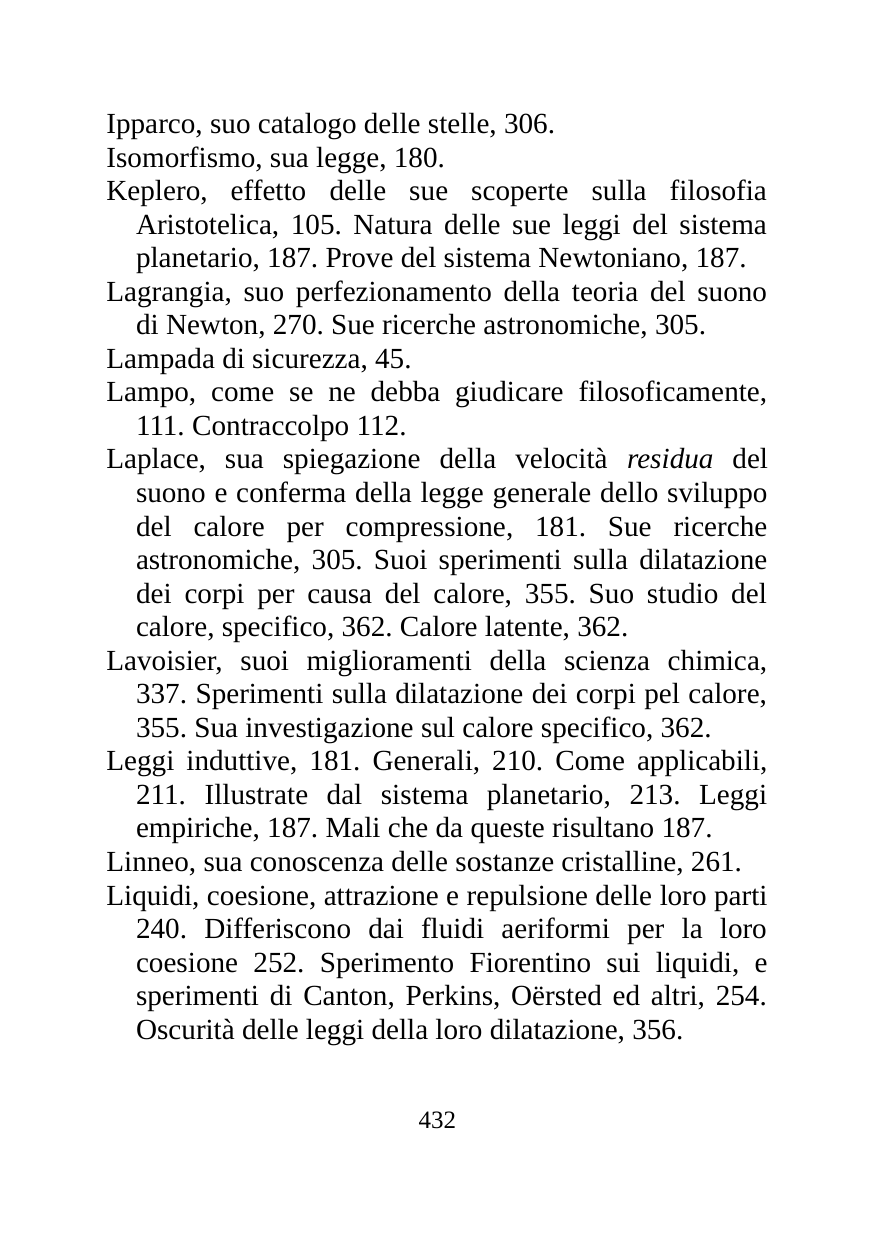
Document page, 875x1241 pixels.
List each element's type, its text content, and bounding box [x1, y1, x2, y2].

text Leggi induttive, 181. Generali, 210. Come applicabili, 211. Illustrate dal sistema planetario, 213. Leggi empiriche, 187. Mali che da queste risultano 187. [106, 743, 768, 844]
text Keplero, effetto delle sue scoperte sulla filosofia Aristotelica, 105. Natura delle sue leggi del sistema planetario, 187. Prove del sistema Newtoniano, 187. [106, 173, 768, 274]
text Lagrangia, suo perfezionamento della teoria del suono di Newton, 270. Sue ricerche astronomiche, 305. [106, 274, 768, 341]
text Ipparco, suo catalogo delle stelle, 306. [106, 106, 768, 140]
text Lampada di sicurezza, 45. [106, 341, 768, 374]
text Lampo, come se ne debba giudicare filosoficamente, 111. Contraccolpo 112. [106, 374, 768, 442]
text Linneo, sua conoscenza delle sostanze cristalline, 261. [106, 844, 768, 878]
text Isomorfismo, sua legge, 180. [106, 140, 768, 173]
text Laplace, sua spiegazione della velocità residua del suono e conferma della legge generale dello sviluppo del calore per compressione, 181. Sue ricerche astronomiche, 305. Suoi sperimenti sulla dilatazione dei corpi per causa del calore, 355. Suo studio del calore, specifico, 362. Calore latente, 362. [106, 442, 768, 643]
text Liquidi, coesione, attrazione e repulsione delle loro parti 240. Differiscono dai fluidi aeriformi per la loro coesione 252. Sperimento Fiorentino sui liquidi, e sperimenti di Canton, Perkins, Oërsted ed altri, 254. Oscurità delle leggi della loro dilatazione, 356. [106, 878, 768, 1045]
text Lavoisier, suoi miglioramenti della scienza chimica, 337. Sperimenti sulla dilatazione dei corpi pel calore, 355. Sua investigazione sul calore specifico, 362. [106, 643, 768, 743]
